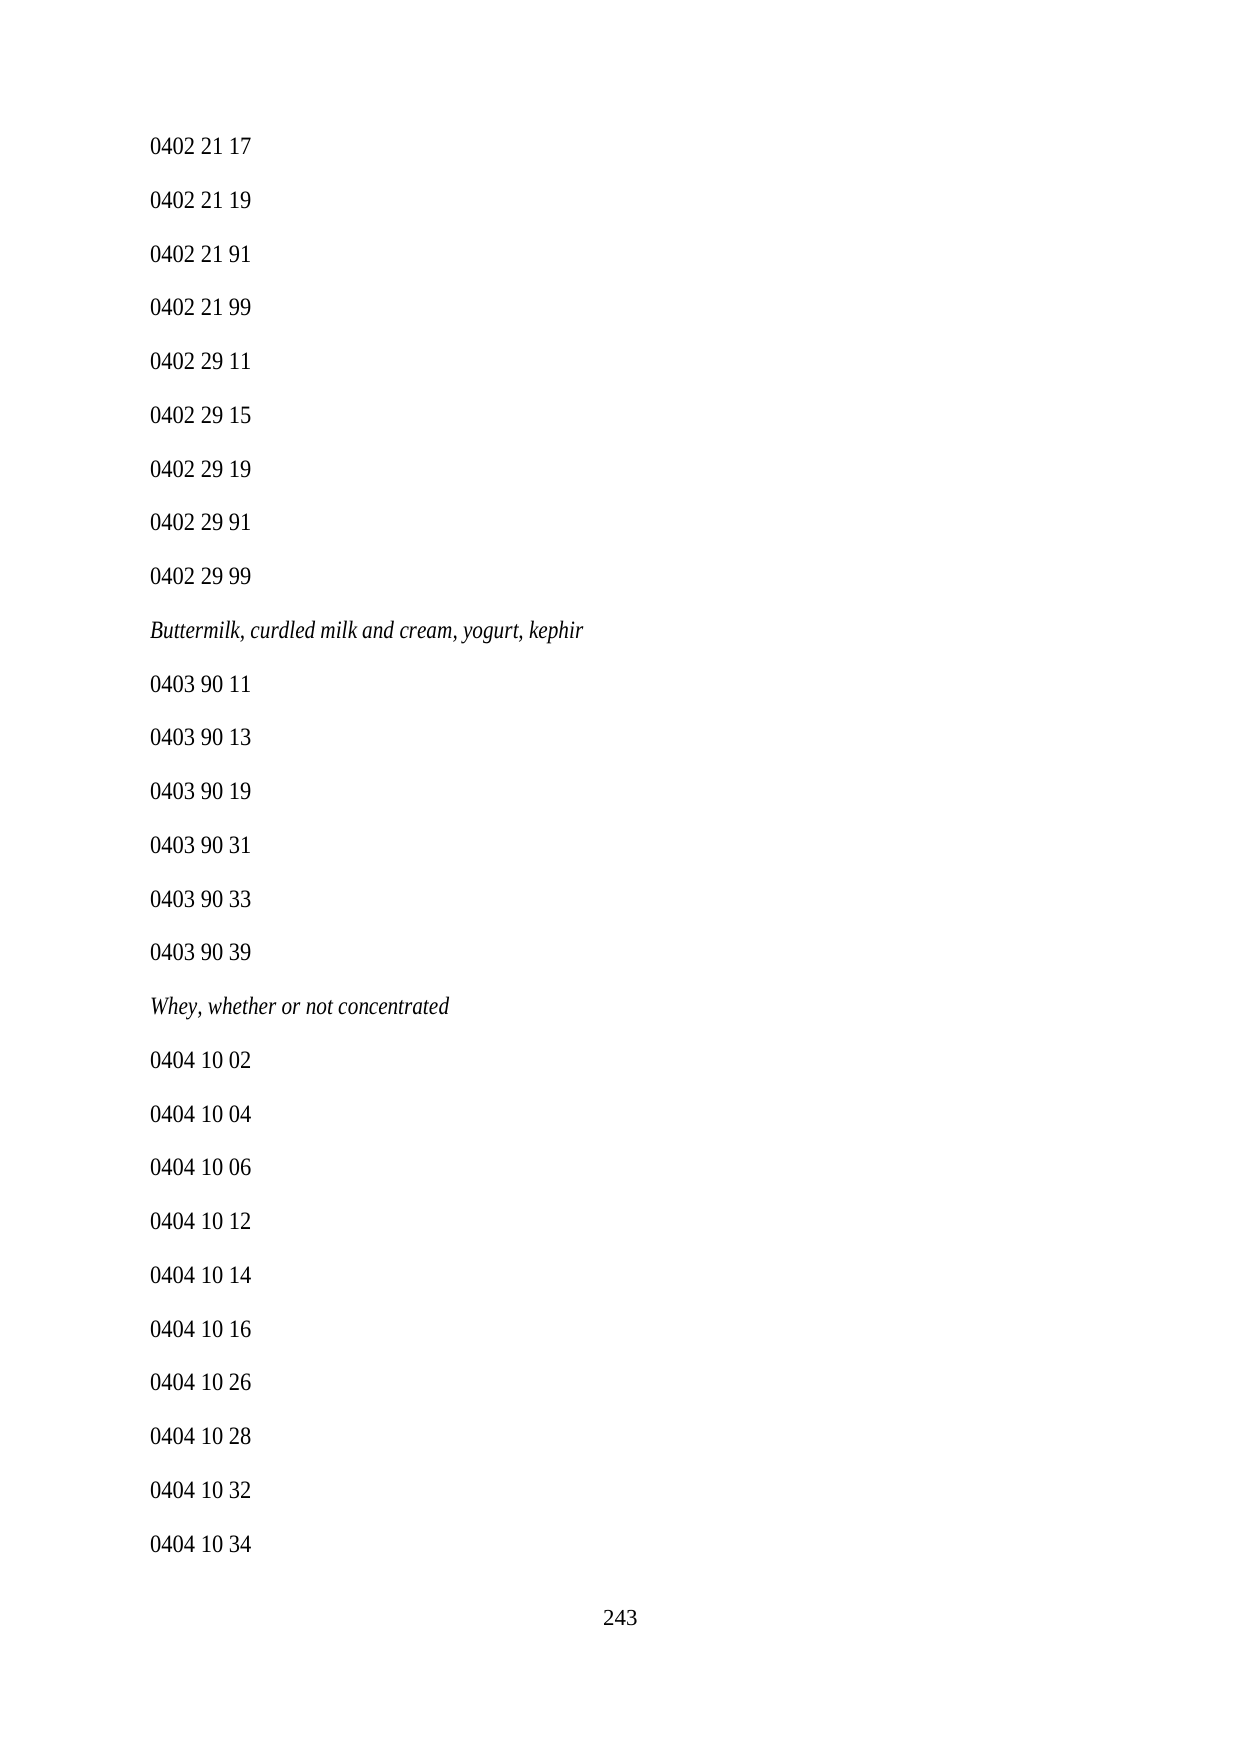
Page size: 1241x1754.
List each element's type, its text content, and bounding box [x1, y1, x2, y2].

text 0403 90 19 [150, 776, 1090, 805]
text 0404 10 14 [150, 1260, 1090, 1289]
text 0402 21 91 [150, 239, 1090, 267]
text 0402 29 99 [150, 561, 1090, 590]
text 0403 90 13 [150, 722, 1090, 751]
text 0404 10 34 [150, 1529, 1090, 1557]
text 0403 90 11 [150, 669, 1090, 697]
text 0402 29 19 [150, 454, 1090, 482]
text 0404 10 26 [150, 1367, 1090, 1396]
text 0402 29 15 [150, 400, 1090, 429]
text 0402 29 91 [150, 507, 1090, 536]
text 0404 10 16 [150, 1314, 1090, 1342]
text 0402 29 11 [150, 346, 1090, 375]
text 0402 21 99 [150, 292, 1090, 321]
text 0404 10 32 [150, 1475, 1090, 1504]
text Whey, whether or not concentrated [150, 991, 1090, 1020]
text 0404 10 02 [150, 1045, 1090, 1074]
text 0404 10 04 [150, 1099, 1090, 1127]
text 0402 21 19 [150, 185, 1090, 214]
text 0403 90 33 [150, 884, 1090, 912]
text 0403 90 31 [150, 830, 1090, 859]
text Buttermilk, curdled milk and cream, yogurt, kephir [150, 615, 1090, 644]
text 0404 10 06 [150, 1152, 1090, 1181]
text 0403 90 39 [150, 937, 1090, 966]
text 0402 21 17 [150, 131, 1090, 160]
text 0404 10 28 [150, 1421, 1090, 1450]
text 0404 10 12 [150, 1206, 1090, 1235]
